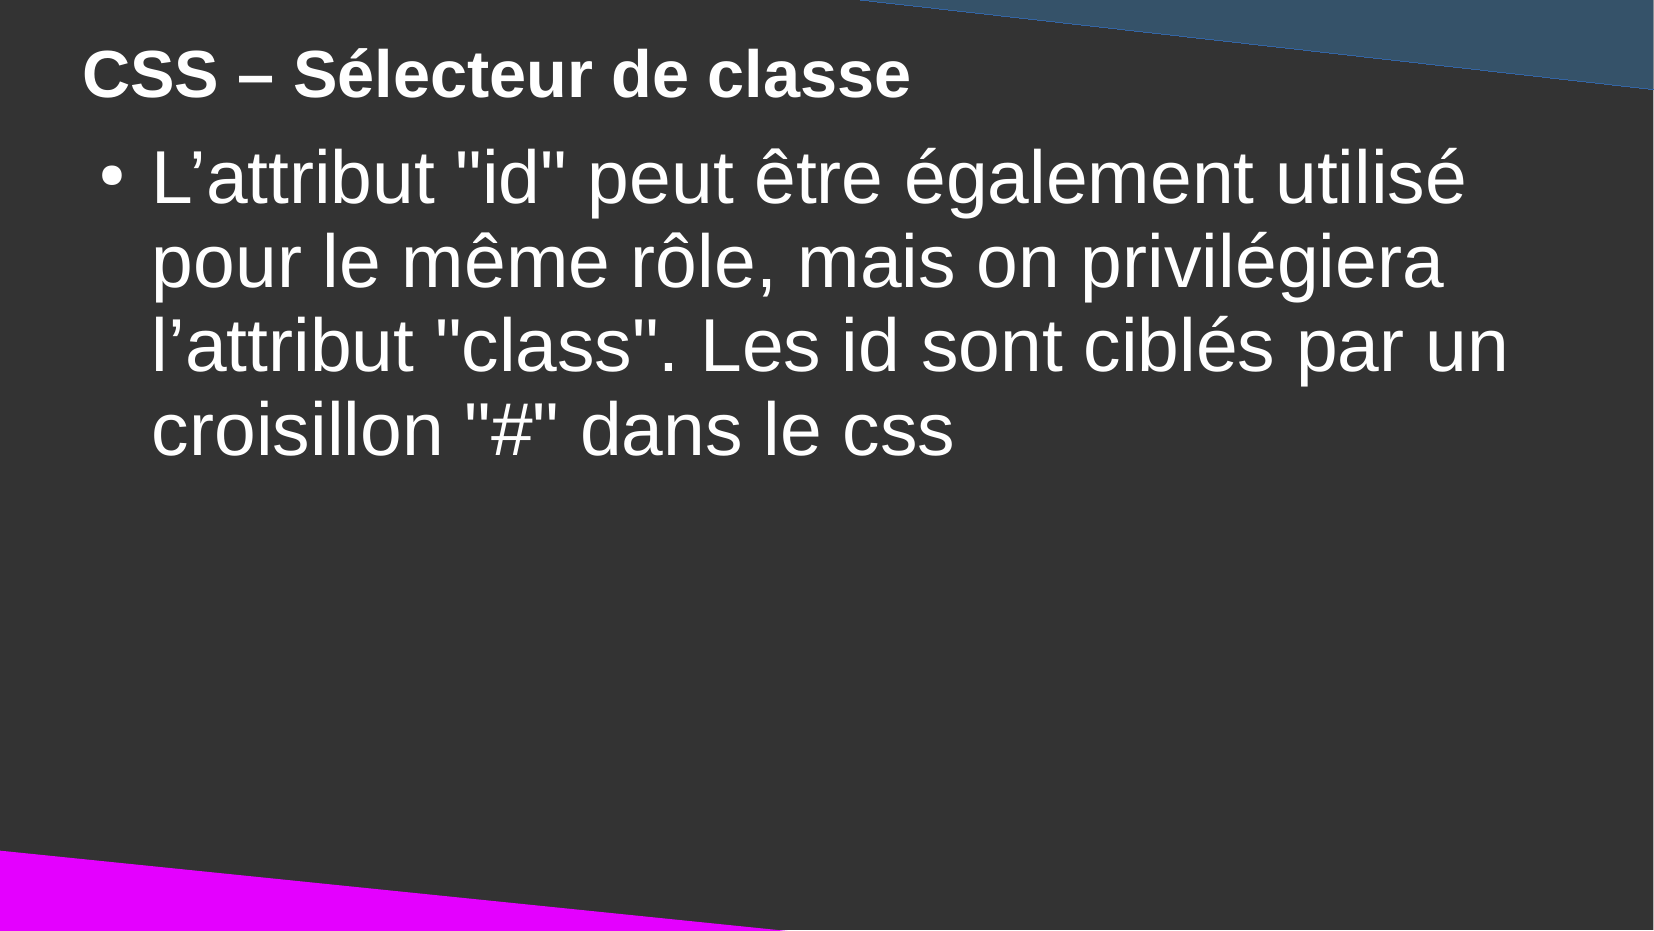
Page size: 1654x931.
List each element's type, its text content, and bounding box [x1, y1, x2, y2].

text_box [0, 850, 788, 931]
list L’attribut "id" peut être également utilisé pour le même rôle, mais on privilégiera l’attribut "class". Les id sont ciblés par un croisillon "#" dans le css [80, 135, 1605, 833]
title CSS – Sélecteur de classe [82, 37, 1571, 114]
text_box [860, 0, 1654, 90]
